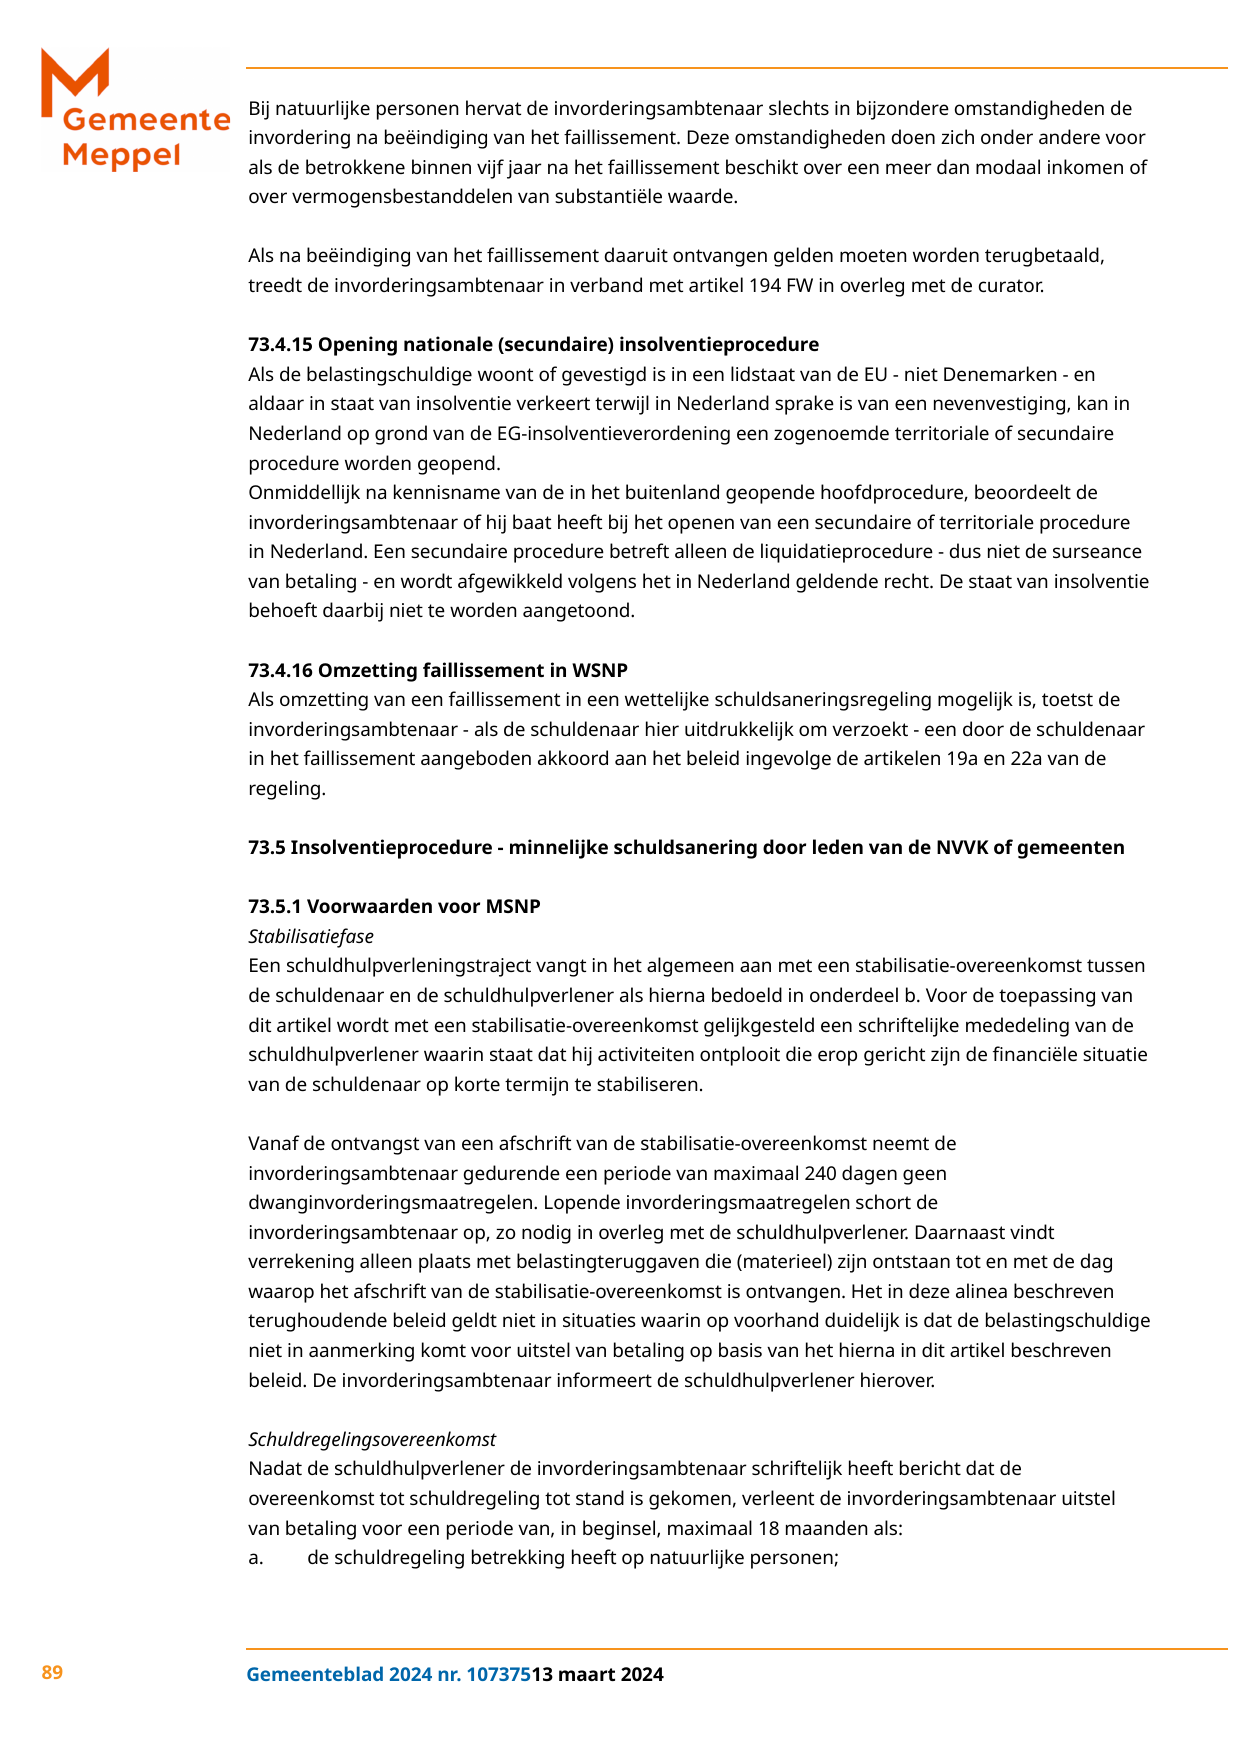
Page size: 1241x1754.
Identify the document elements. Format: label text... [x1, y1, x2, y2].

text Onmiddellijk na kennisname van de in het buitenland geopende hoofdprocedure, beoordeelt de invorderingsambtenaar of hij baat heeft bij het openen van een secundaire of territoriale procedure in Nederland. Een secundaire procedure betreft alleen de liquidatieprocedure - dus niet de surseance van betaling - en wordt afgewikkeld volgens het in Nederland geldende recht. De staat van insolventie behoeft daarbij niet te worden aangetoond. [248, 479, 1152, 623]
text Een schuldhulpverleningstraject vangt in het algemeen aan met een stabilisatie-overeenkomst tussen de schuldenaar en de schuldhulpverlener als hierna bedoeld in onderdeel b. Voor de toepassing van dit artikel wordt met een stabilisatie-overeenkomst gelijkgesteld een schriftelijke mededeling van de schuldhulpverlener waarin staat dat hij activiteiten ontplooit die erop gericht zijn de financiële situatie van de schuldenaar op korte termijn te stabiliseren. [248, 953, 1152, 1097]
text 73.5.1 Voorwaarden voor MSNP [248, 893, 1152, 919]
text 73.5 Insolventieprocedure - minnelijke schuldsanering door leden van de NVVK of gemeenten [248, 834, 1152, 860]
text Stabilisatiefase [248, 923, 1152, 949]
text Vanaf de ontvangst van een afschrift van de stabilisatie-overeenkomst neemt de invorderingsambtenaar gedurende een periode van maximaal 240 dagen geen dwanginvorderingsmaatregelen. Lopende invorderingsmaatregelen schort de invorderingsambtenaar op, zo nodig in overleg met de schuldhulpverlener. Daarnaast vindt verrekening alleen plaats met belastingteruggaven die (materieel) zijn ontstaan tot en met de dag waarop het afschrift van de stabilisatie-overeenkomst is ontvangen. Het in deze alinea beschreven terughoudende beleid geldt niet in situaties waarin op voorhand duidelijk is dat de belastingschuldige niet in aanmerking komt voor uitstel van betaling op basis van het hierna in dit artikel beschreven beleid. De invorderingsambtenaar informeert de schuldhulpverlener hierover. [248, 1130, 1152, 1393]
text 73.4.16 Omzetting faillissement in WSNP [248, 657, 1152, 683]
text 73.4.15 Opening nationale (secundaire) insolventieprocedure [248, 331, 1152, 357]
list de schuldregeling betrekking heeft op natuurlijke personen; [248, 1544, 1152, 1570]
text Als na beëindiging van het faillissement daaruit ontvangen gelden moeten worden terugbetaald, treedt de invorderingsambtenaar in verband met artikel 194 FW in overleg met de curator. [248, 243, 1152, 298]
text Als de belastingschuldige woont of gevestigd is in een lidstaat van de EU - niet Denemarken - en aldaar in staat van insolventie verkeert terwijl in Nederland sprake is van een nevenvestiging, kan in Nederland op grond van de EG-insolventieverordening een zogenoemde territoriale of secundaire procedure worden geopend. [248, 361, 1152, 476]
text Schuldregelingsovereenkomst [248, 1426, 1152, 1452]
text Nadat de schuldhulpverlener de invorderingsambtenaar schriftelijk heeft bericht dat de overeenkomst tot schuldregeling tot stand is gekomen, verleent de invorderingsambtenaar uitstel van betaling voor een periode van, in beginsel, maximaal 18 maanden als: [248, 1456, 1152, 1541]
picture [41, 47, 231, 172]
text Als omzetting van een faillissement in een wettelijke schuldsaneringsregeling mogelijk is, toetst de invorderingsambtenaar - als de schuldenaar hier uitdrukkelijk om verzoekt - een door de schuldenaar in het faillissement aangeboden akkoord aan het beleid ingevolge de artikelen 19a en 22a van de regeling. [248, 686, 1152, 801]
text Bij natuurlijke personen hervat de invorderingsambtenaar slechts in bijzondere omstandigheden de invordering na beëindiging van het faillissement. Deze omstandigheden doen zich onder andere voor als de betrokkene binnen vijf jaar na het faillissement beschikt over een meer dan modaal inkomen of over vermogensbestanddelen van substantiële waarde. [248, 95, 1152, 209]
